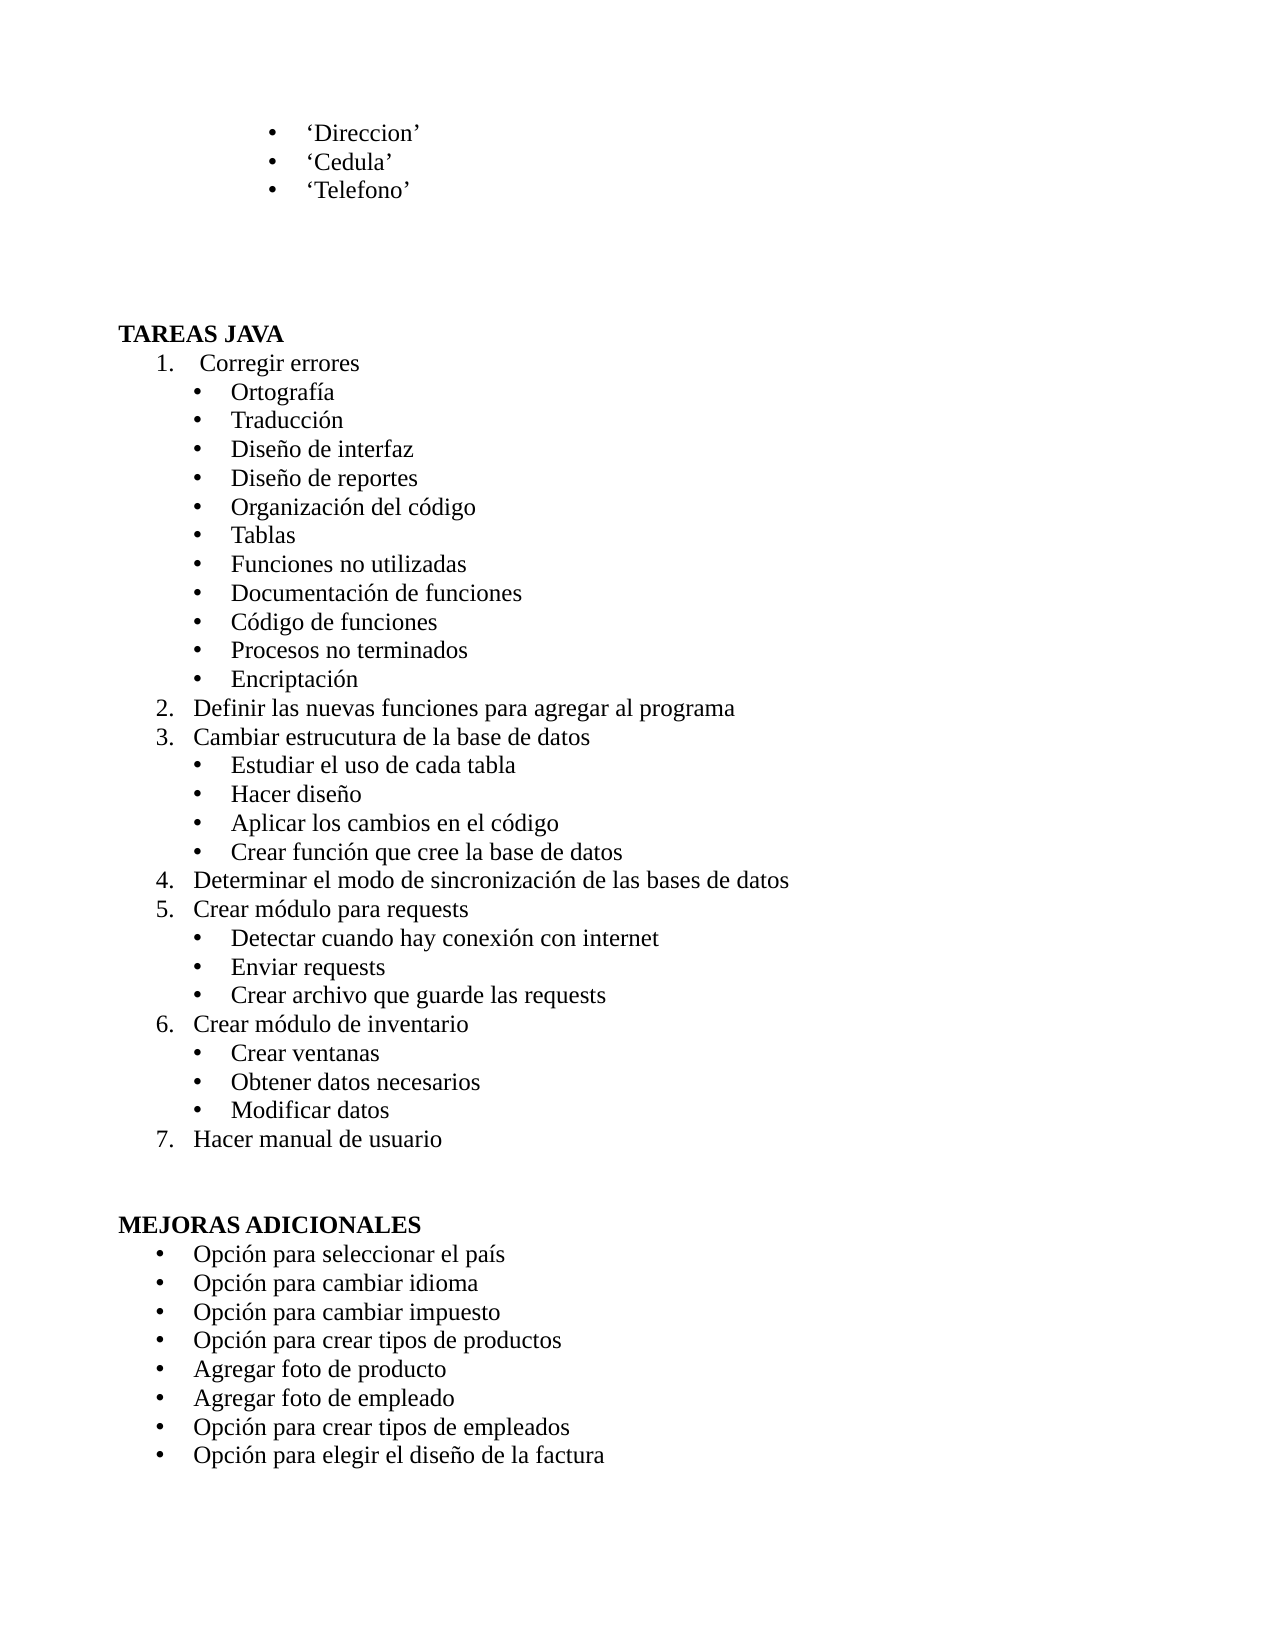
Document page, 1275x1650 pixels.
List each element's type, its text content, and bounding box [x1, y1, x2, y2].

list Crear ventanas [193, 1038, 1157, 1067]
list Detectar cuando hay conexión con internet [193, 923, 1157, 952]
list Documentación de funciones [193, 578, 1157, 607]
list Opción para seleccionar el país [156, 1239, 1157, 1268]
list Opción para elegir el diseño de la factura [156, 1441, 1157, 1469]
list Procesos no terminados [193, 636, 1157, 664]
list Estudiar el uso de cada tabla [193, 751, 1157, 779]
list Opción para cambiar idioma [156, 1268, 1157, 1297]
list Aplicar los cambios en el código [193, 808, 1157, 837]
list Opción para cambiar impuesto [156, 1297, 1157, 1326]
list ‘Cedula’ [268, 147, 1157, 176]
list Crear módulo de inventario [156, 1009, 1157, 1038]
list Crear archivo que guarde las requests [193, 981, 1157, 1009]
list Crear función que cree la base de datos [193, 837, 1157, 866]
list Tablas [193, 521, 1157, 549]
list Hacer diseño [193, 779, 1157, 808]
text TAREAS JAVA [118, 319, 1157, 348]
list ‘Direccion’ [268, 118, 1157, 147]
list Agregar foto de empleado [156, 1383, 1157, 1412]
list Encriptación [193, 664, 1157, 693]
list Ortografía [193, 377, 1157, 406]
list Traducción [193, 406, 1157, 434]
list Diseño de reportes [193, 463, 1157, 492]
list Hacer manual de usuario [156, 1124, 1157, 1153]
list Código de funciones [193, 607, 1157, 636]
list Opción para crear tipos de productos [156, 1326, 1157, 1354]
list Cambiar estrucutura de la base de datos [156, 722, 1157, 751]
list Determinar el modo de sincronización de las bases de datos [156, 866, 1157, 894]
list Crear módulo para requests [156, 894, 1157, 923]
list Organización del código [193, 492, 1157, 521]
list Obtener datos necesarios [193, 1067, 1157, 1096]
list Opción para crear tipos de empleados [156, 1412, 1157, 1441]
list Modificar datos [193, 1096, 1157, 1124]
list Diseño de interfaz [193, 434, 1157, 463]
list Enviar requests [193, 952, 1157, 981]
list ‘Telefono’ [268, 176, 1157, 204]
list Funciones no utilizadas [193, 549, 1157, 578]
list Definir las nuevas funciones para agregar al programa [156, 693, 1157, 722]
text MEJORAS ADICIONALES [118, 1211, 1157, 1239]
list Agregar foto de producto [156, 1354, 1157, 1383]
list Corregir errores [156, 348, 1157, 377]
